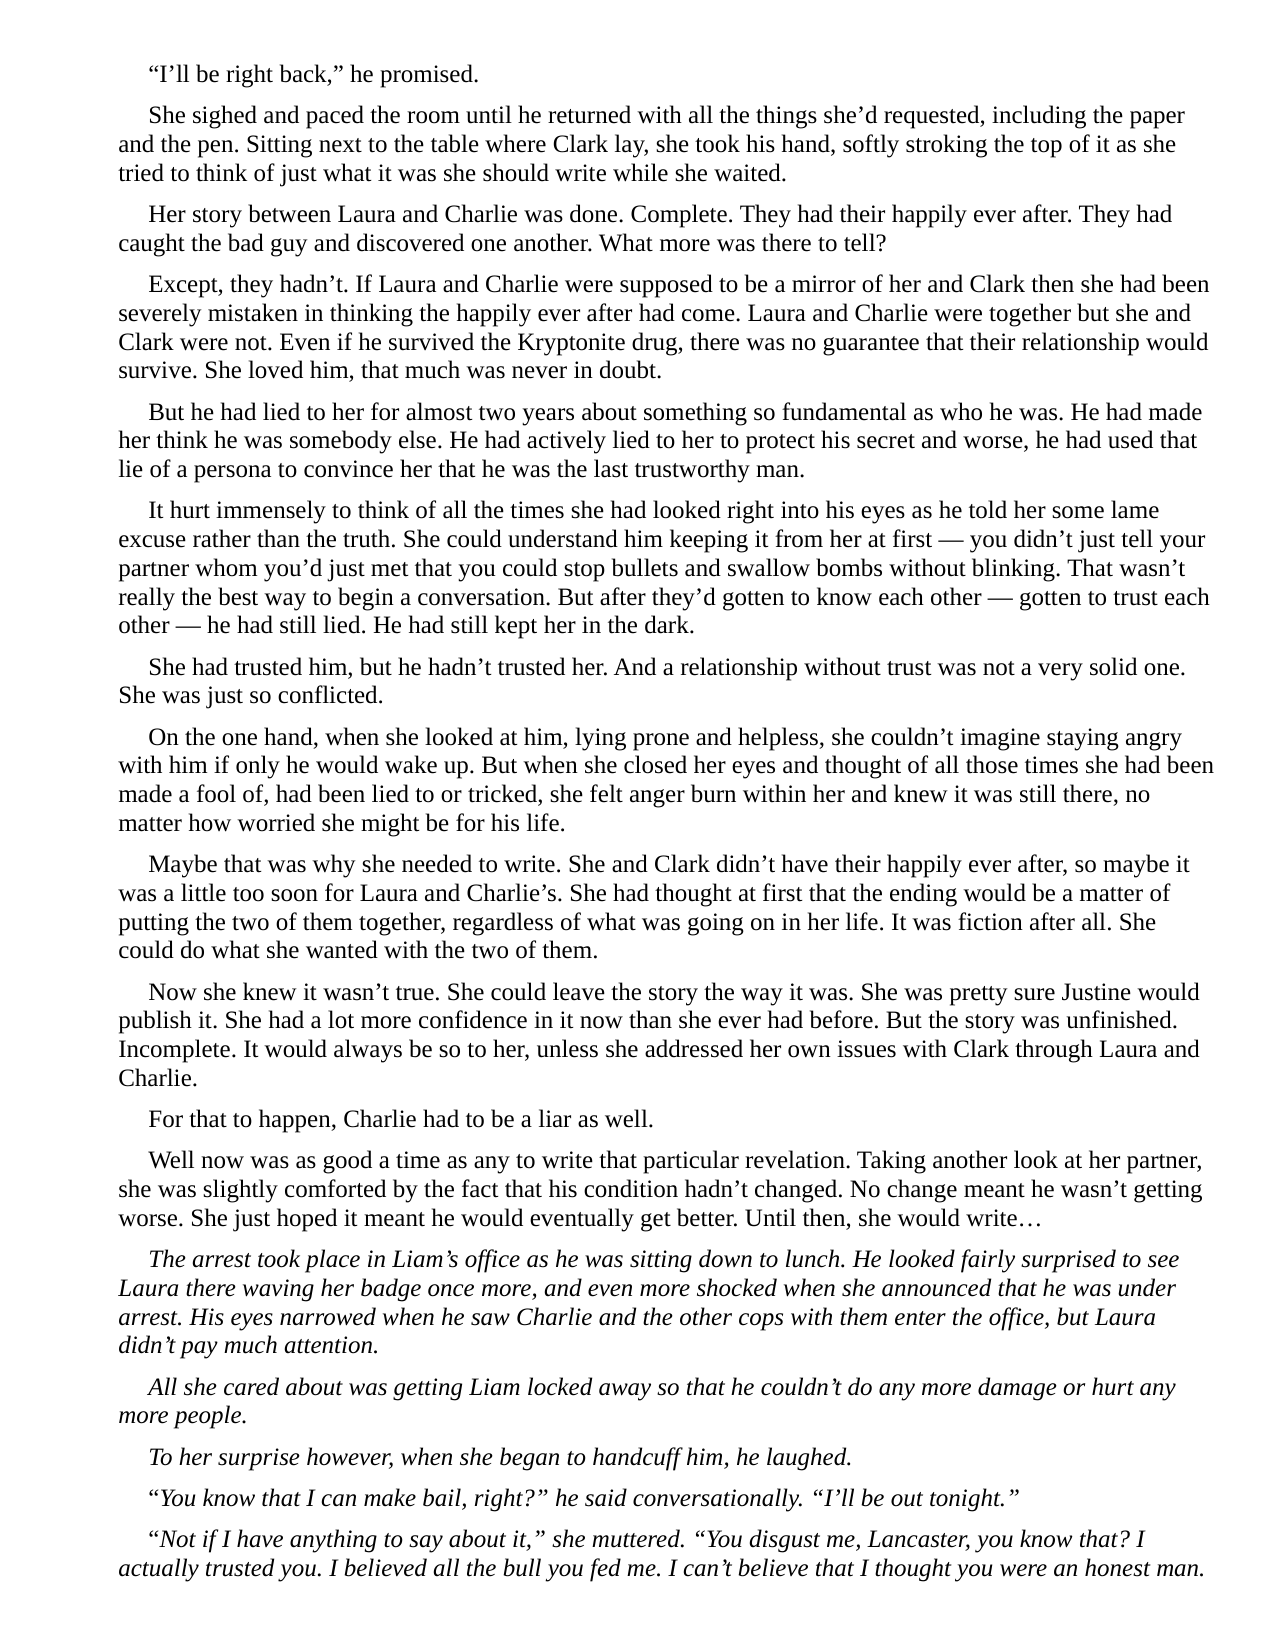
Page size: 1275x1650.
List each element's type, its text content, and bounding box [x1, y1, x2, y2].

text “I’ll be right back,” he promised. [118, 59, 1216, 88]
text Now she knew it wasn’t true. She could leave the story the way it was. She was pretty sure Justine would publish it. She had a lot more confidence in it now than she ever had before. But the story was unfinished. Incomplete. It would always be so to her, unless she addressed her own issues with Clark through Laura and Charlie. [118, 977, 1216, 1092]
text “You know that I can make bail, right?” he said conversationally. “I’ll be out tonight.” [118, 1483, 1216, 1512]
text “Not if I have anything to say about it,” she muttered. “You disgust me, Lancaster, you know that? I actually trusted you. I believed all the bull you fed me. I can’t believe that I thought you were an honest man. [118, 1524, 1216, 1582]
text Well now was as good a time as any to write that particular revelation. Taking another look at her partner, she was slightly comforted by the fact that his condition hadn’t changed. No change meant he wasn’t getting worse. She just hoped it meant he would eventually get better. Until then, she would write… [118, 1145, 1216, 1232]
text It hurt immensely to think of all the times she had looked right into his eyes as he told her some lame excuse rather than the truth. She could understand him keeping it from her at first — you didn’t just tell your partner whom you’d just met that you could stop bullets and swallow bombs without blinking. That wasn’t really the best way to begin a conversation. But after they’d gotten to know each other — gotten to trust each other — he had still lied. He had still kept her in the dark. [118, 495, 1216, 639]
text Except, they hadn’t. If Laura and Charlie were supposed to be a mirror of her and Clark then she had been severely mistaken in thinking the happily ever after had come. Laura and Charlie were together but she and Clark were not. Even if he survived the Kryptonite drug, there was no guarantee that their relationship would survive. She loved him, that much was never in doubt. [118, 269, 1216, 384]
text On the one hand, when she looked at him, lying prone and helpless, she couldn’t imagine staying angry with him if only he would wake up. But when she closed her eyes and thought of all those times she had been made a fool of, had been lied to or tricked, she felt anger burn within her and knew it was still there, no matter how worried she might be for his life. [118, 722, 1216, 837]
text She sighed and paced the room until he returned with all the things she’d requested, including the paper and the pen. Sitting next to the table where Clark lay, she took his hand, softly stroking the top of it as she tried to think of just what it was she should write while she waited. [118, 100, 1216, 187]
text Maybe that was why she needed to write. She and Clark didn’t have their happily ever after, so maybe it was a little too soon for Laura and Charlie’s. She had thought at first that the ending would be a matter of putting the two of them together, regardless of what was going on in her life. It was fiction after all. She could do what she wanted with the two of them. [118, 849, 1216, 964]
text To her surprise however, when she began to handcuff him, he laughed. [118, 1442, 1216, 1470]
text But he had lied to her for almost two years about something so fundamental as who he was. He had made her think he was somebody else. He had actively lied to her to protect his secret and worse, he had used that lie of a persona to convince her that he was the last trustworthy man. [118, 397, 1216, 483]
text She had trusted him, but he hadn’t trusted her. And a relationship without trust was not a very solid one. She was just so conflicted. [118, 652, 1216, 709]
text Her story between Laura and Charlie was done. Complete. They had their happily ever after. They had caught the bad guy and discovered one another. What more was there to tell? [118, 199, 1216, 257]
text The arrest took place in Liam’s office as he was sitting down to lunch. He looked fairly surprised to see Laura there waving her badge once more, and even more shocked when she announced that he was under arrest. His eyes narrowed when he saw Charlie and the other cops with them enter the office, but Laura didn’t pay much attention. [118, 1244, 1216, 1359]
text For that to happen, Charlie had to be a liar as well. [118, 1104, 1216, 1133]
text All she cared about was getting Liam locked away so that he couldn’t do any more damage or hurt any more people. [118, 1372, 1216, 1429]
